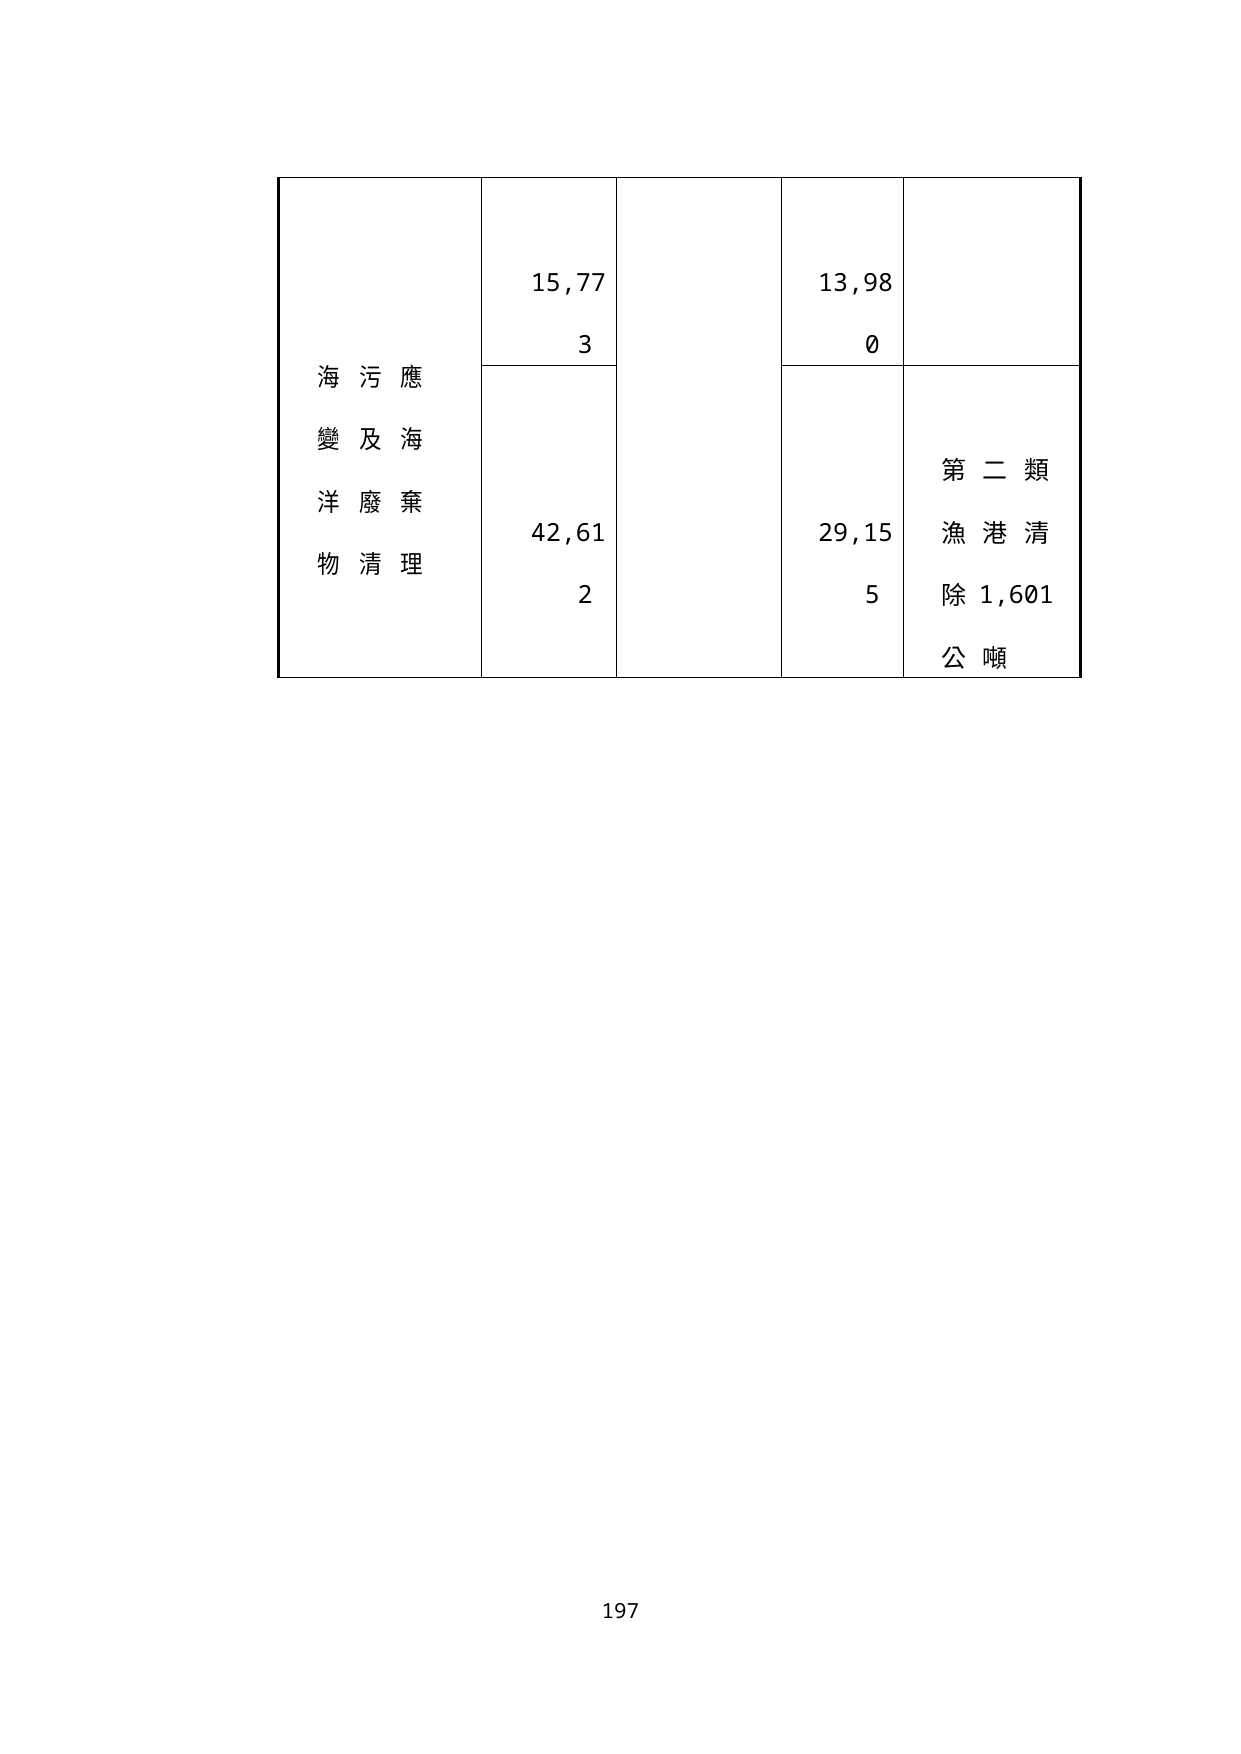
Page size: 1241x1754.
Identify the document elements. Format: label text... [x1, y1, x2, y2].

table_cell 13,980 [782, 178, 903, 365]
table_cell 15,773 [482, 178, 616, 365]
table_cell [617, 178, 781, 677]
table_cell 海污應變及海洋廢棄物清理 [280, 178, 481, 677]
table_cell 29,155 [782, 366, 903, 677]
table_cell 42,612 [482, 366, 616, 677]
table_cell 第二類漁港清除1,601公噸 [904, 366, 1079, 677]
table_cell [904, 178, 1079, 365]
